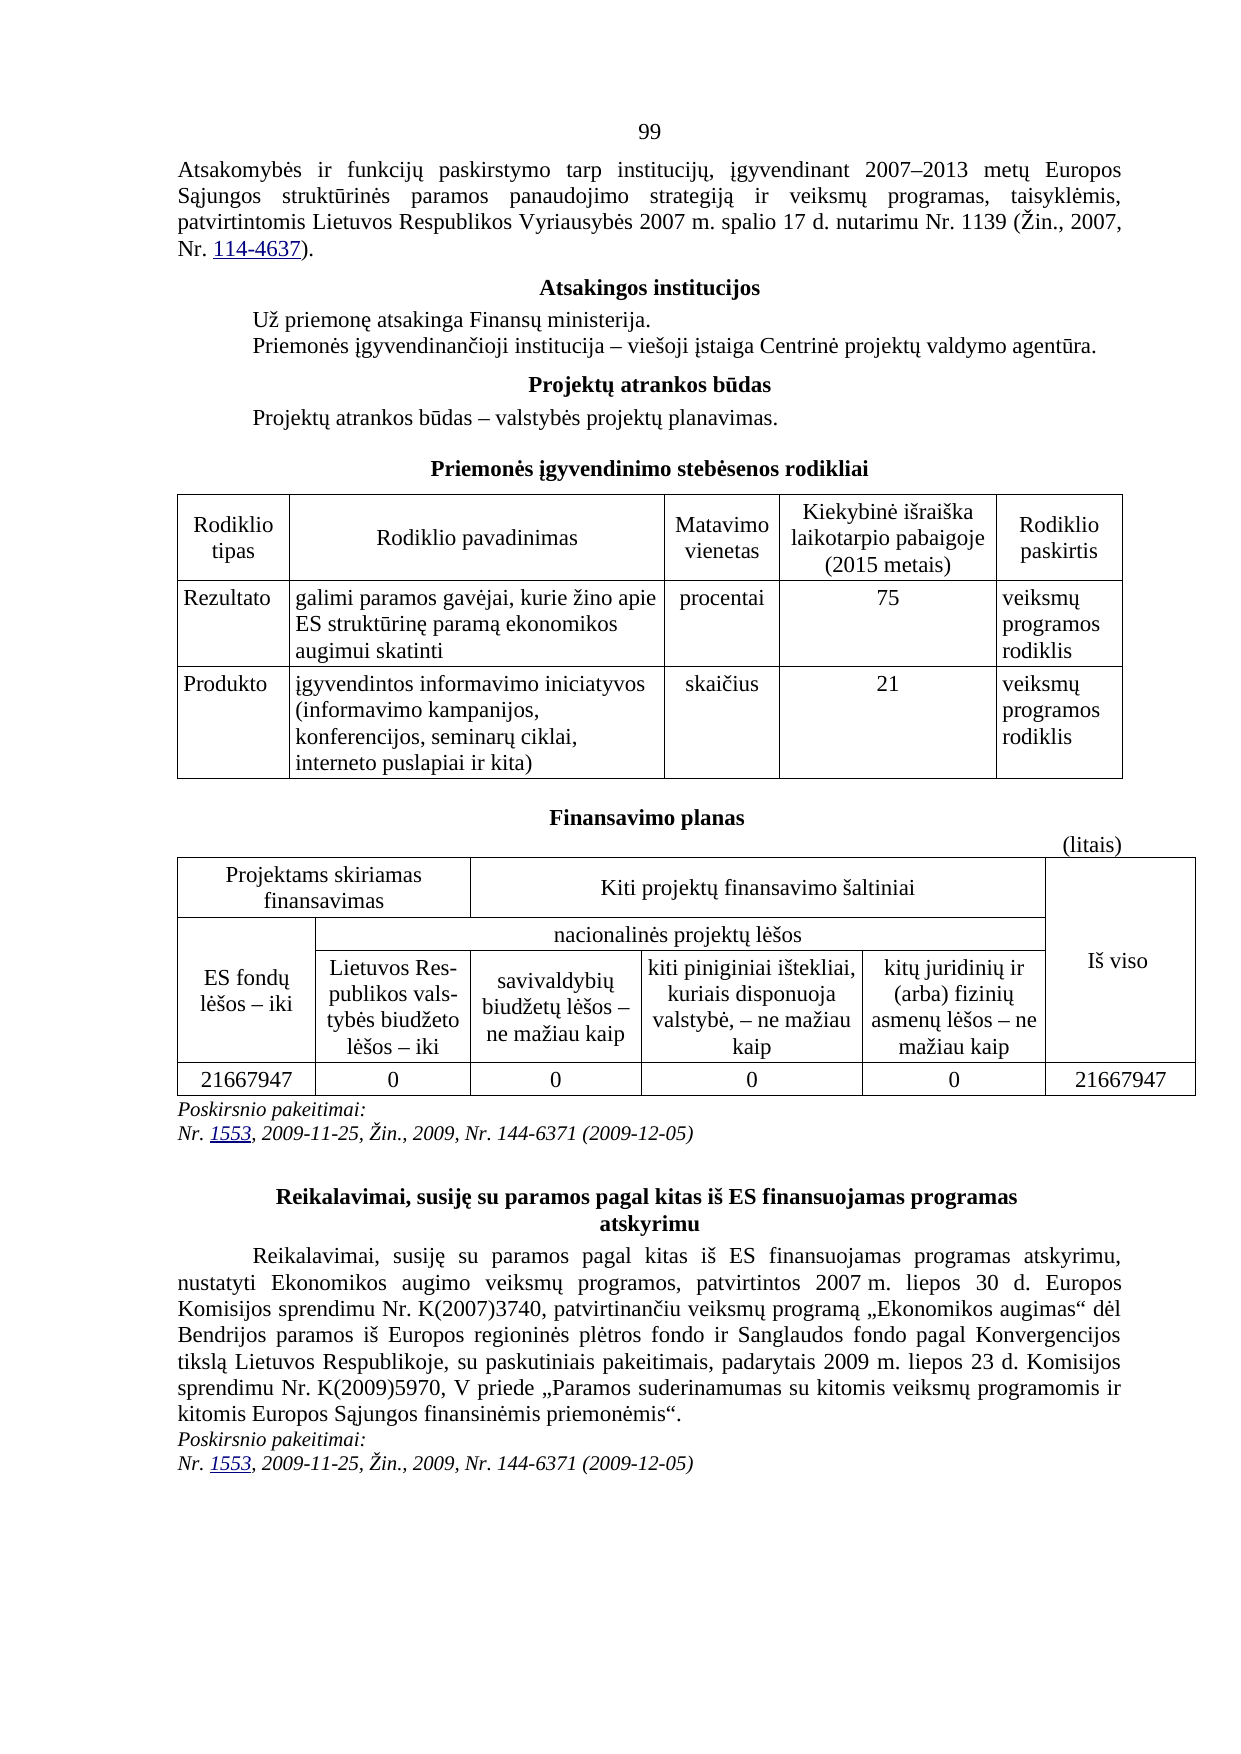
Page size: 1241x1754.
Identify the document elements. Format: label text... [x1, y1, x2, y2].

text Poskirsnio pakeitimai: [177, 1427, 1122, 1451]
table_cell 0 [863, 1063, 1045, 1095]
text (litais) [177, 831, 1122, 857]
text Reikalavimai, susiję su paramos pagal kitas iš ES finansuojamas programas atskyrimu, nustatyti Ekonomikos augimo veiksmų programos, patvirtintos 2007 m. liepos 30 d. Europos Komisijos sprendimu Nr. K(2007)3740, patvirtinančiu veiksmų programą „Ekonomikos augimas“ dėl Bendrijos paramos iš Europos regioninės plėtros fondo ir Sanglaudos fondo pagal Konvergencijos tikslą Lietuvos Respublikoje, su paskutiniais pakeitimais, padarytais 2009 m. liepos 23 d. Komisijos sprendimu Nr. K(2009)5970, V priede „Paramos suderinamumas su kitomis veiksmų programomis ir kitomis Europos Sąjungos finansinėmis priemonėmis“. [177, 1242, 1122, 1427]
table_header Iš viso [1046, 858, 1195, 1062]
table_cell kitų juridinių ir (arba) fizinių asmenų lėšos – ne mažiau kaip [863, 951, 1045, 1062]
table_cell Rezultato [178, 581, 289, 666]
text Priemonės įgyvendinimo stebėsenos rodikliai [177, 455, 1122, 482]
table_cell nacionalinės projektų lėšos [316, 918, 1045, 950]
table_cell Lietuvos Res­publikos vals­tybės biudžeto lėšos – iki [316, 951, 470, 1062]
table_cell veiksmų programos rodiklis [997, 667, 1122, 778]
table_cell veiksmų programos rodiklis [997, 581, 1122, 666]
table_header Rodiklio tipas [178, 495, 289, 580]
text Projektų atrankos būdas [177, 371, 1122, 398]
table_cell 75 [780, 581, 996, 666]
table_cell 21667947 [1046, 1063, 1195, 1095]
text Nr. 1553, 2009-11-25, Žin., 2009, Nr. 144-6371 (2009-12-05) [177, 1121, 1122, 1144]
table_header Projektams skiriamas finansavimas [178, 858, 470, 917]
table_cell galimi paramos gavėjai, kurie žino apie ES struktūrinę paramą ekonomikos augimui skatinti [290, 581, 664, 666]
table_cell Produkto [178, 667, 289, 778]
table_cell 0 [471, 1063, 641, 1095]
text Nr. 1553, 2009-11-25, Žin., 2009, Nr. 144-6371 (2009-12-05) [177, 1451, 1122, 1475]
text Už priemonę atsakinga Finansų ministerija. [177, 306, 1122, 332]
table_cell 0 [642, 1063, 862, 1095]
table_cell procentai [665, 581, 779, 666]
table_header Matavimo vienetas [665, 495, 779, 580]
table_header Kiekybinė išraiška laikotarpio pabaigoje (2015 metais) [780, 495, 996, 580]
text Atsakomybės ir funkcijų paskirstymo tarp institucijų, įgyvendinant 2007–2013 metų Europos Sąjungos struktūrinės paramos panaudojimo strategiją ir veiksmų programas, taisyklėmis, patvirtintomis Lietuvos Respublikos Vyriausybės 2007 m. spalio 17 d. nutarimu Nr. 1139 (Žin., 2007, Nr. 114-4637). [177, 156, 1122, 261]
text Priemonės įgyvendinančioji institucija – viešoji įstaiga Centrinė projektų valdymo agentūra. [177, 332, 1122, 359]
table_cell 0 [316, 1063, 470, 1095]
text Finansavimo planas [177, 804, 1122, 831]
table_cell skaičius [665, 667, 779, 778]
table_cell ES fondų lėšos – iki [178, 918, 315, 1062]
table_cell 21 [780, 667, 996, 778]
text Poskirsnio pakeitimai: [177, 1096, 1122, 1121]
text Reikalavimai, susiję su paramos pagal kitas iš ES finansuojamas programas atskyrimu [177, 1157, 1122, 1236]
table_header Kiti projektų finansavimo šaltiniai [471, 858, 1045, 917]
text Projektų atrankos būdas – valstybės projektų planavimas. [177, 404, 1122, 430]
table_cell įgyvendintos informavimo iniciatyvos (informavimo kampanijos, konferencijos, seminarų ciklai, interneto puslapiai ir kita) [290, 667, 664, 778]
table_cell 21667947 [178, 1063, 315, 1095]
table_cell savivaldybių biudžetų lėšos – ne mažiau kaip [471, 951, 641, 1062]
table_header Rodiklio pavadinimas [290, 495, 664, 580]
text Atsakingos institucijos [177, 273, 1122, 300]
table_cell kiti piniginiai ištekliai, kuriais disponuoja valstybė, – ne mažiau kaip [642, 951, 862, 1062]
table_header Rodiklio paskirtis [997, 495, 1122, 580]
